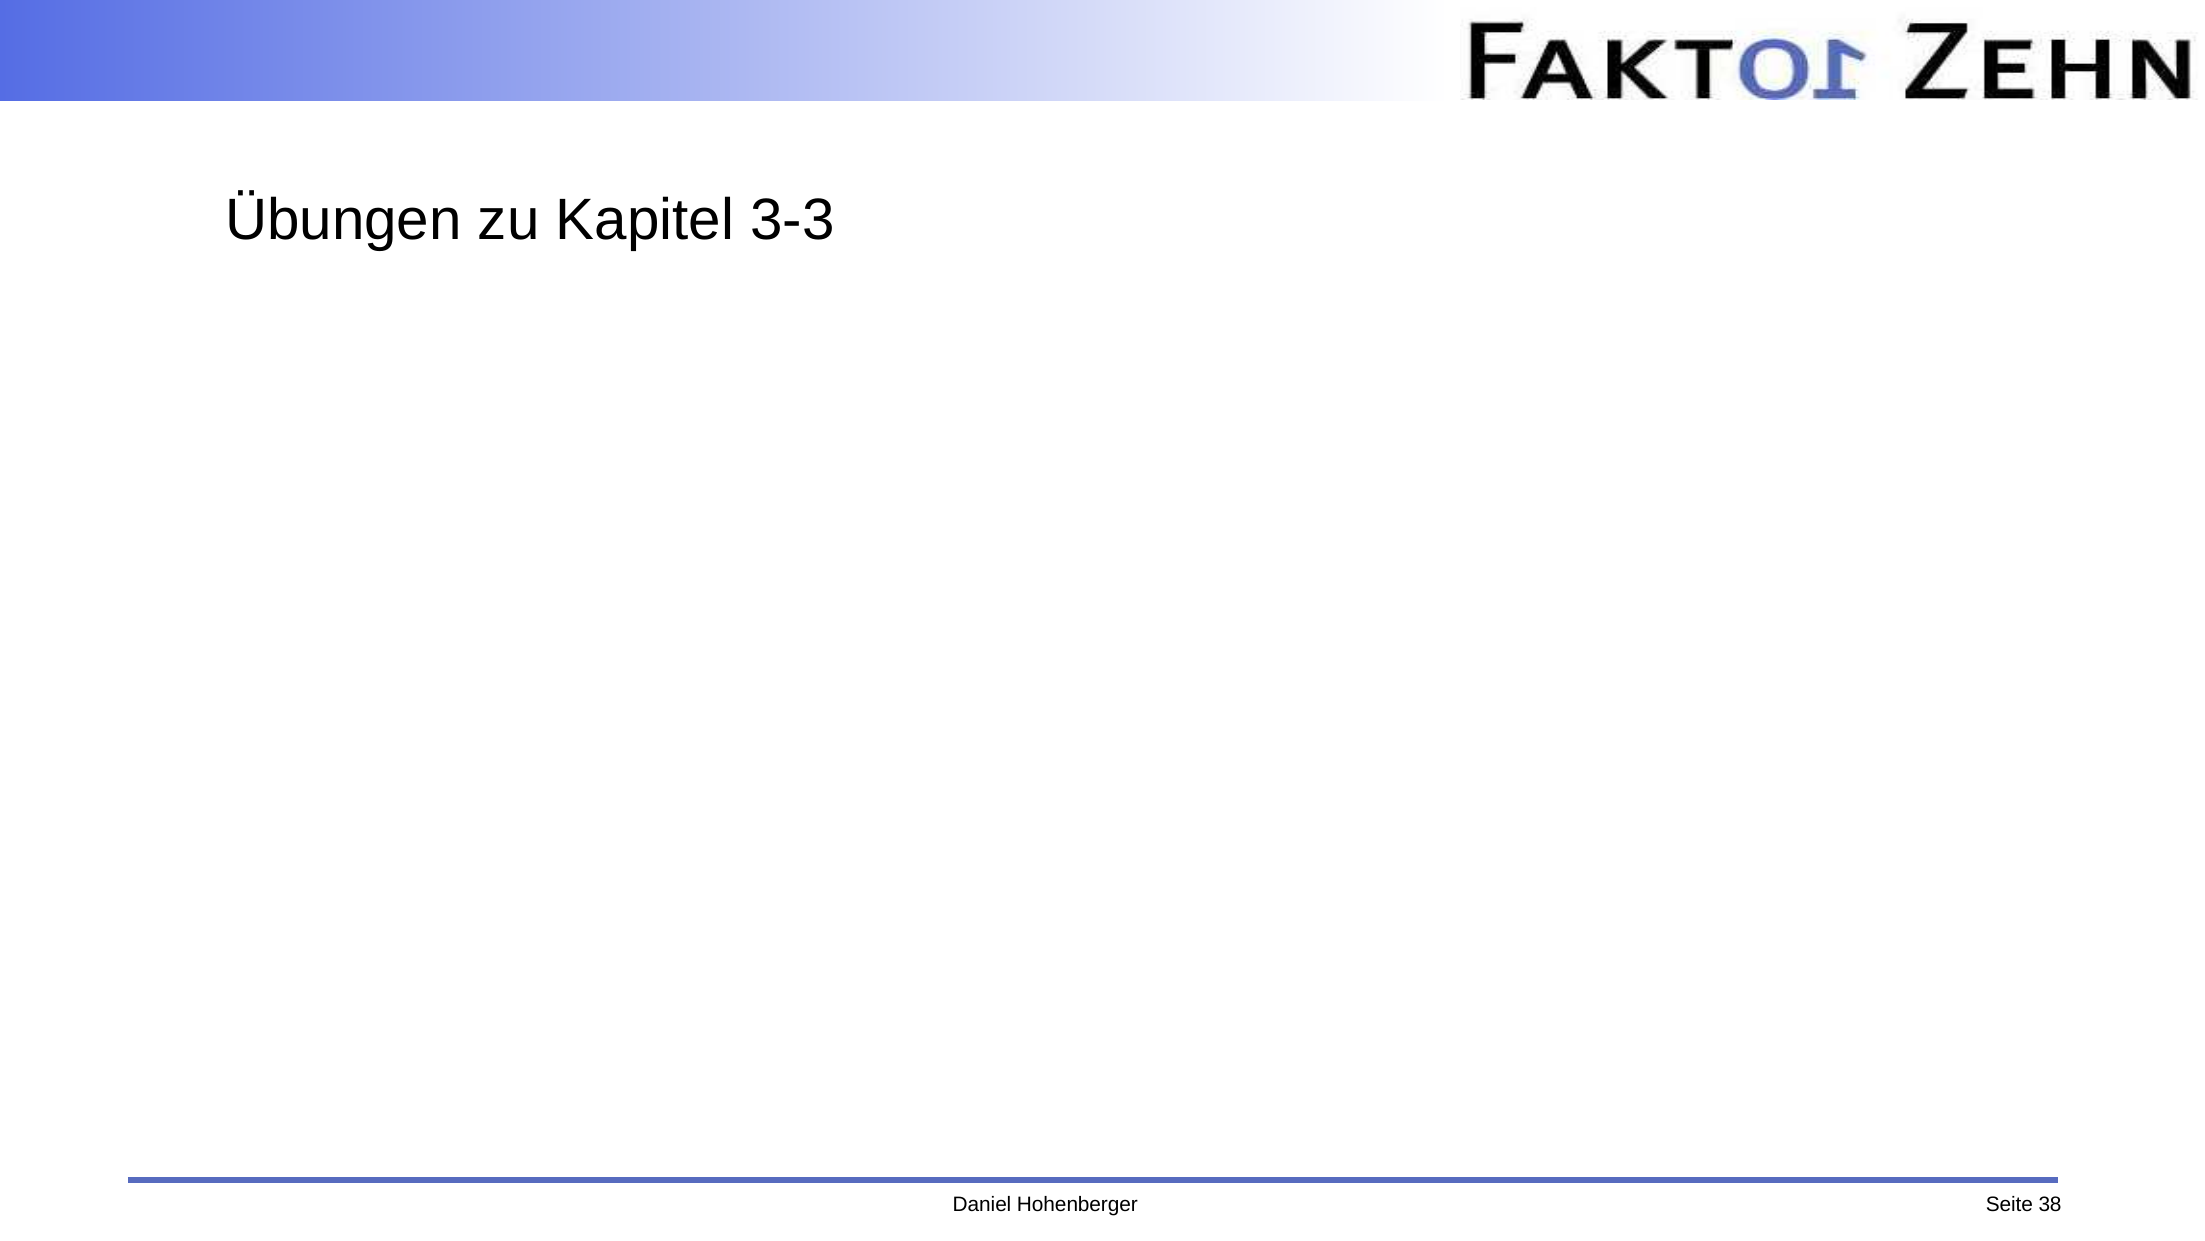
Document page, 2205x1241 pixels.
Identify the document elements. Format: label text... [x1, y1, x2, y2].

title Übungen zu Kapitel 3-3 [225, 142, 1981, 296]
picture [1460, 7, 2202, 100]
